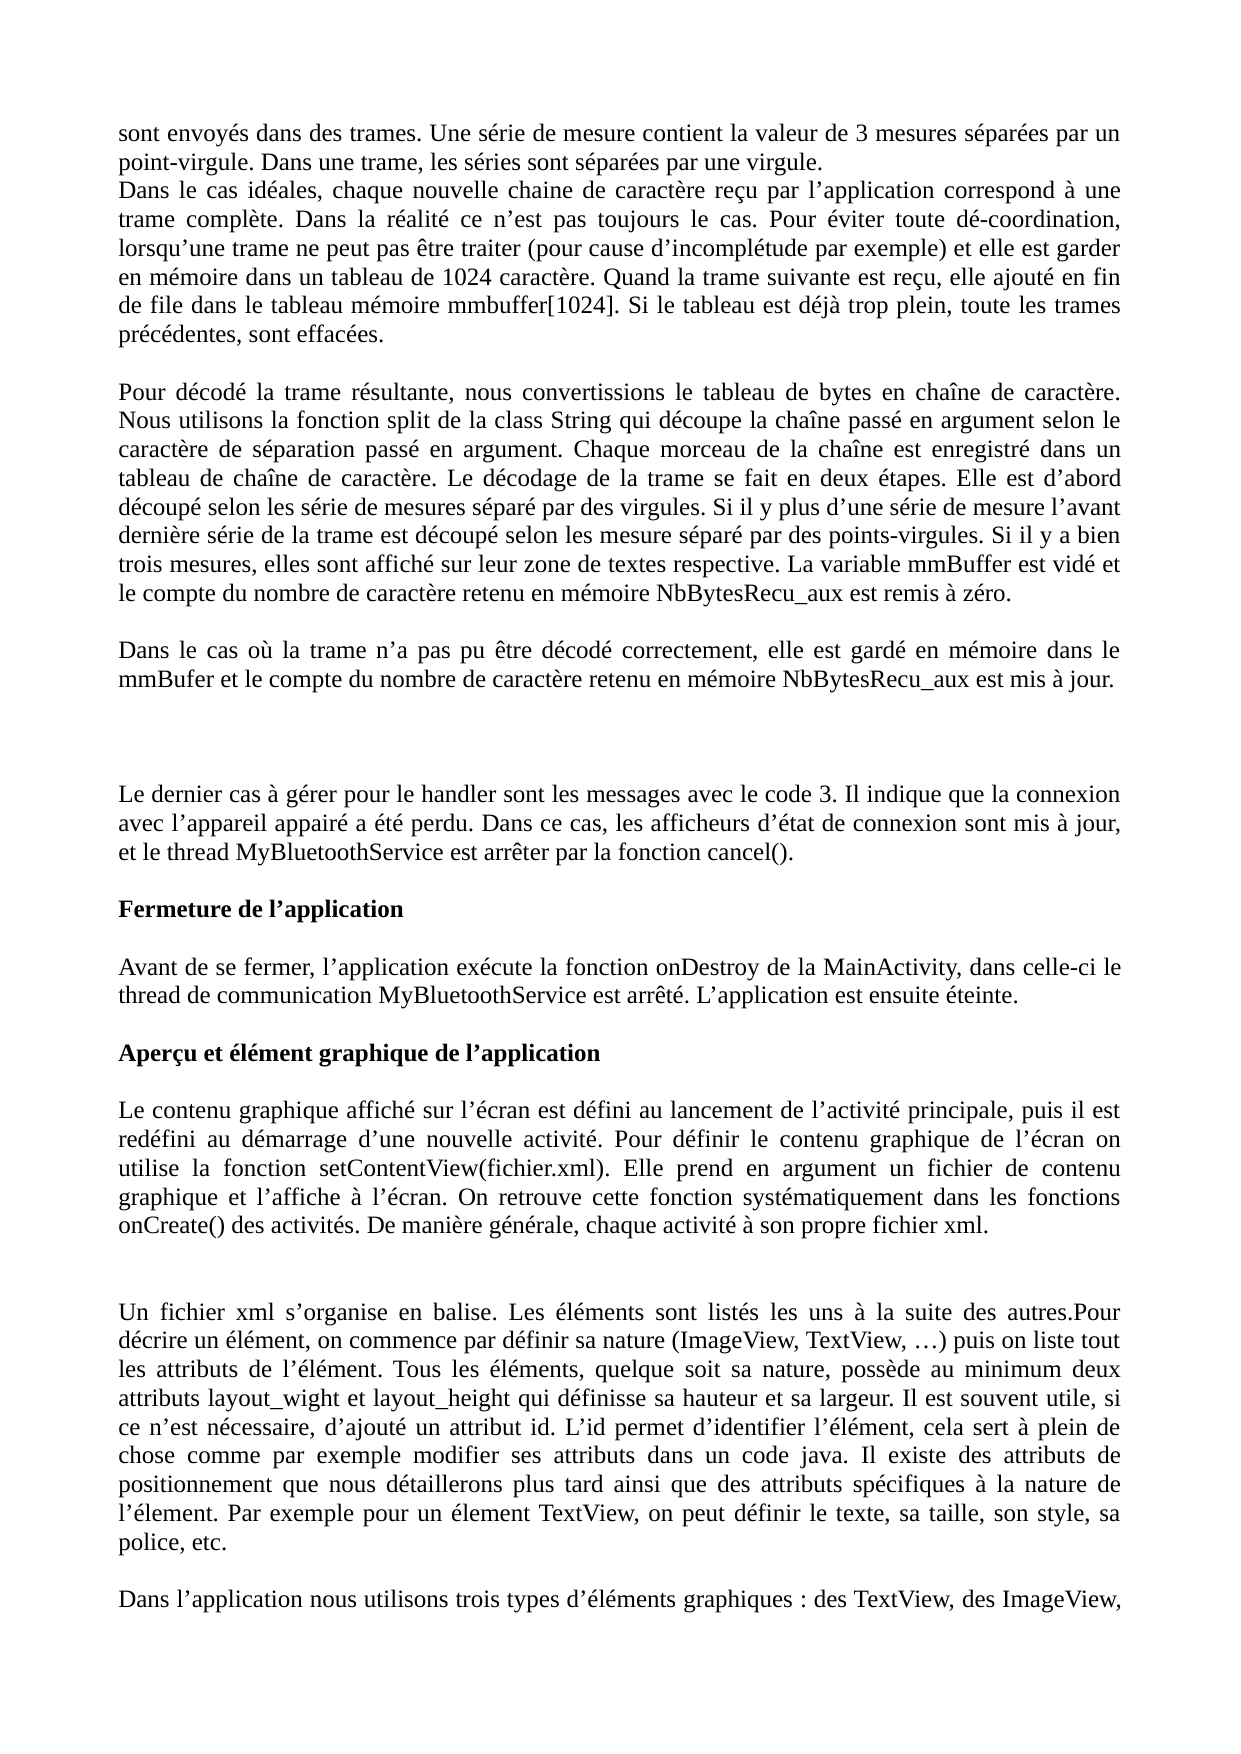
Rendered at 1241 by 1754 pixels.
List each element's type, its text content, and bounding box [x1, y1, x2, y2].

text Dans l’application nous utilisons trois types d’éléments graphiques : des TextView, des ImageView, [118, 1584, 1122, 1613]
text Un fichier xml s’organise en balise. Les éléments sont listés les uns à la suite des autres.Pour décrire un élément, on commence par définir sa nature (ImageView, TextView, …) puis on liste tout les attributs de l’élément. Tous les éléments, quelque soit sa nature, possède au minimum deux attributs layout_wight et layout_height qui définisse sa hauteur et sa largeur. Il est souvent utile, si ce n’est nécessaire, d’ajouté un attribut id. L’id permet d’identifier l’élément, cela sert à plein de chose comme par exemple modifier ses attributs dans un code java. Il existe des attributs de positionnement que nous détaillerons plus tard ainsi que des attributs spécifiques à la nature de l’élement. Par exemple pour un élement TextView, on peut définir le texte, sa taille, son style, sa police, etc. [118, 1297, 1122, 1556]
text sont envoyés dans des trames. Une série de mesure contient la valeur de 3 mesures séparées par un point-virgule. Dans une trame, les séries sont séparées par une virgule. [118, 118, 1122, 176]
text Le contenu graphique affiché sur l’écran est défini au lancement de l’activité principale, puis il est redéfini au démarrage d’une nouvelle activité. Pour définir le contenu graphique de l’écran on utilise la fonction setContentView(fichier.xml). Elle prend en argument un fichier de contenu graphique et l’affiche à l’écran. On retrouve cette fonction systématiquement dans les fonctions onCreate() des activités. De manière générale, chaque activité à son propre fichier xml. [118, 1096, 1122, 1239]
text Le dernier cas à gérer pour le handler sont les messages avec le code 3. Il indique que la connexion avec l’appareil appairé a été perdu. Dans ce cas, les afficheurs d’état de connexion sont mis à jour, et le thread MyBluetoothService est arrêter par la fonction cancel(). [118, 779, 1122, 866]
text Dans le cas où la trame n’a pas pu être décodé correctement, elle est gardé en mémoire dans le mmBufer et le compte du nombre de caractère retenu en mémoire NbBytesRecu_aux est mis à jour. [118, 636, 1122, 693]
text Avant de se fermer, l’application exécute la fonction onDestroy de la MainActivity, dans celle-ci le thread de communication MyBluetoothService est arrêté. L’application est ensuite éteinte. [118, 952, 1122, 1009]
text Pour décodé la trame résultante, nous convertissions le tableau de bytes en chaîne de caractère. Nous utilisons la fonction split de la class String qui découpe la chaîne passé en argument selon le caractère de séparation passé en argument. Chaque morceau de la chaîne est enregistré dans un tableau de chaîne de caractère. Le décodage de la trame se fait en deux étapes. Elle est d’abord découpé selon les série de mesures séparé par des virgules. Si il y plus d’une série de mesure l’avant dernière série de la trame est découpé selon les mesure séparé par des points-virgules. Si il y a bien trois mesures, elles sont affiché sur leur zone de textes respective. La variable mmBuffer est vidé et le compte du nombre de caractère retenu en mémoire NbBytesRecu_aux est remis à zéro. [118, 377, 1122, 607]
text Dans le cas idéales, chaque nouvelle chaine de caractère reçu par l’application correspond à une trame complète. Dans la réalité ce n’est pas toujours le cas. Pour éviter toute dé-coordination, lorsqu’une trame ne peut pas être traiter (pour cause d’incomplétude par exemple) et elle est garder en mémoire dans un tableau de 1024 caractère. Quand la trame suivante est reçu, elle ajouté en fin de file dans le tableau mémoire mmbuffer[1024]. Si le tableau est déjà trop plein, toute les trames précédentes, sont effacées. [118, 176, 1122, 348]
text Fermeture de l’application [118, 894, 1122, 923]
text Aperçu et élément graphique de l’application [118, 1038, 1122, 1067]
